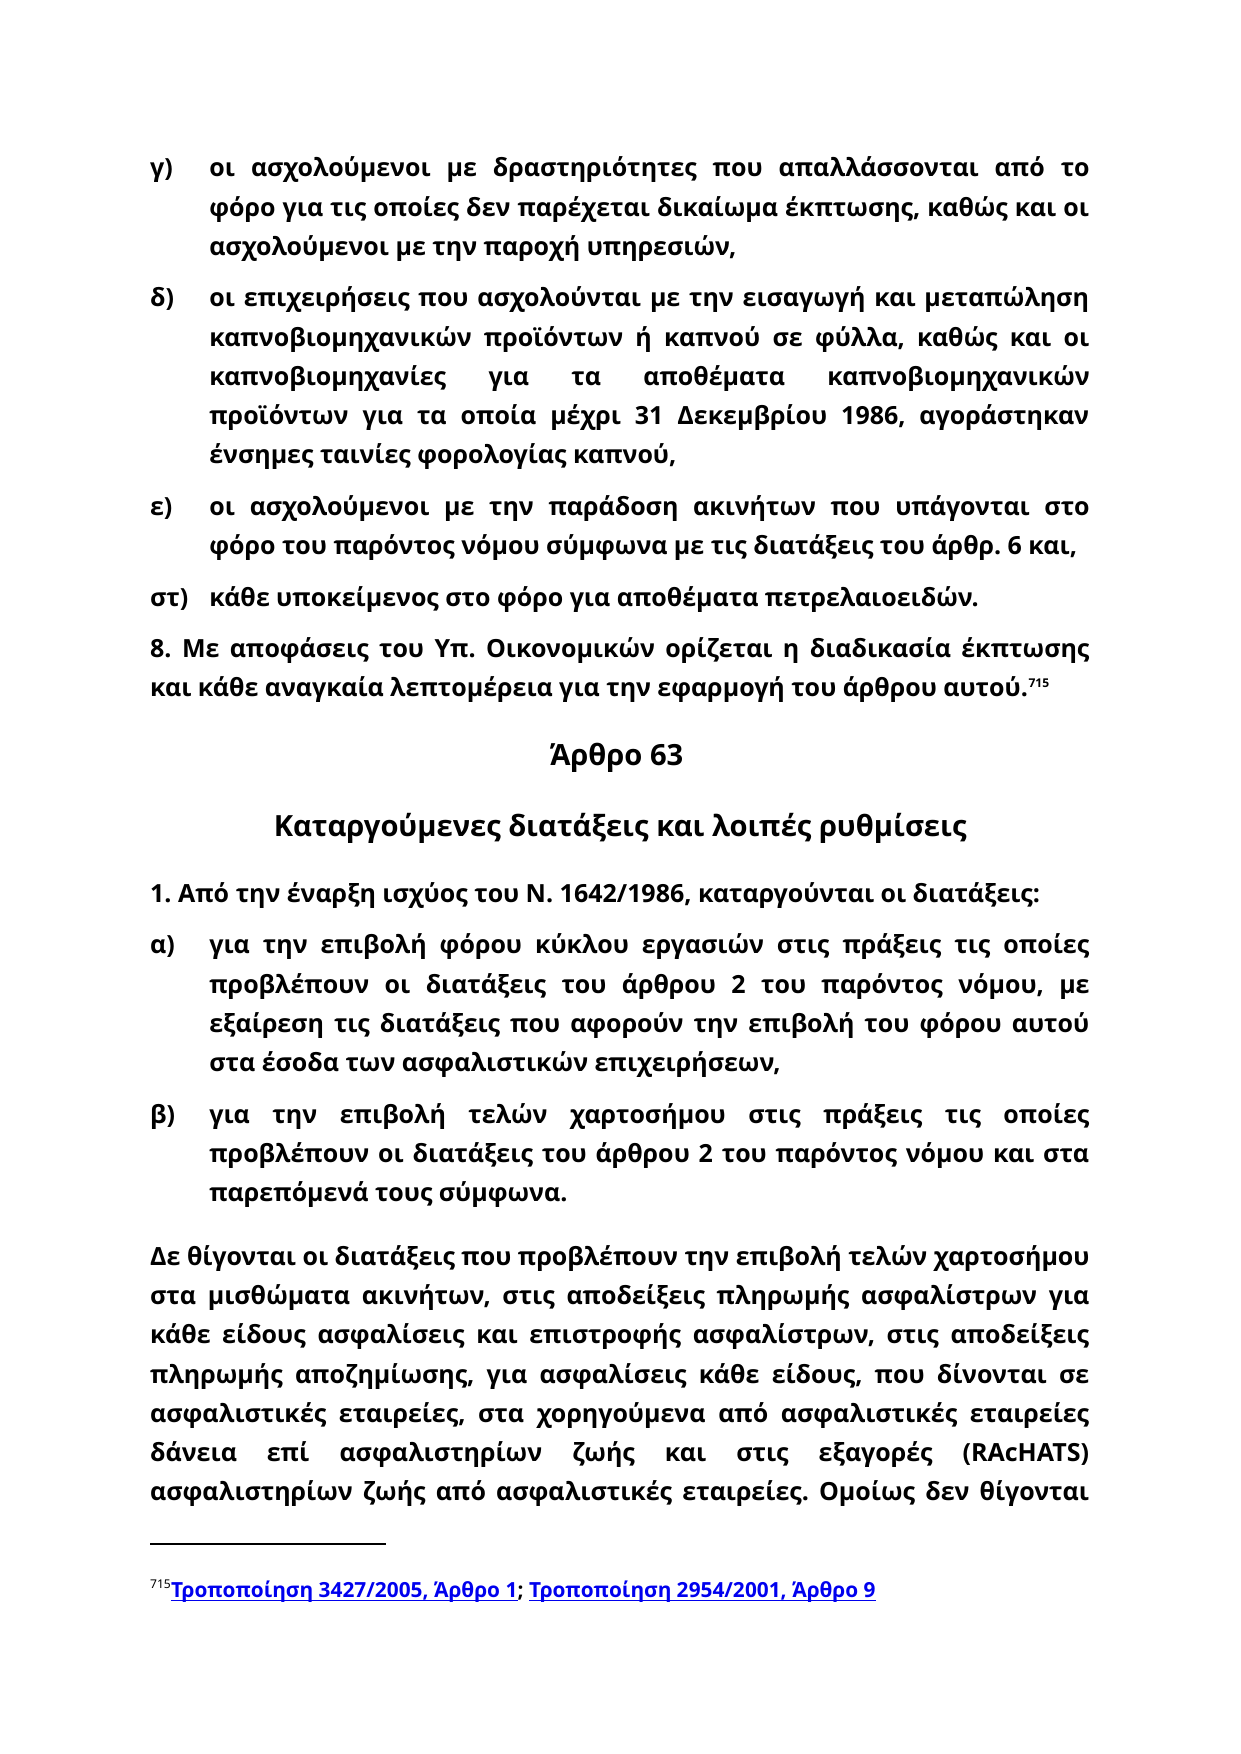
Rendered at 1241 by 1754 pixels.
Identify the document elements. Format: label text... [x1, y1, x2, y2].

subtitle Καταργούμενες διατάξεις και λοιπές ρυθμίσεις [150, 805, 1090, 844]
list α) για την επιβολή φόρου κύκλου εργασιών στις πράξεις τις οποίες προβλέπουν οι διατάξεις του άρθρου 2 του παρόντος νόμου, με εξαίρεση τις διατάξεις που αφορούν την επιβολή του φόρου αυτού στα έσοδα των ασφαλιστικών επιχειρήσεων, [150, 927, 1090, 1079]
list β) για την επιβολή τελών χαρτοσήμου στις πράξεις τις οποίες προβλέπουν οι διατάξεις του άρθρου 2 του παρόντος νόμου και στα παρεπόμενά τους σύμφωνα. [150, 1096, 1090, 1209]
list γ) οι ασχολούμενοι με δραστηριότητες που απαλλάσσονται από το φόρο για τις οποίες δεν παρέχεται δικαίωμα έκπτωσης, καθώς και οι ασχολούμενοι με την παροχή υπηρεσιών, [150, 150, 1090, 262]
list δ) οι επιχειρήσεις που ασχολούνται με την εισαγωγή και μεταπώληση καπνοβιομηχανικών προϊόντων ή καπνού σε φύλλα, καθώς και οι καπνοβιομηχανίες για τα αποθέματα καπνοβιομηχανικών προϊόντων για τα οποία μέχρι 31 Δεκεμβρίου 1986, αγοράστηκαν ένσημες ταινίες φορολογίας καπνού, [150, 280, 1090, 471]
subtitle Άρθρο 63 [150, 734, 1090, 774]
text 8. Με αποφάσεις του Υπ. Οικονομικών ορίζεται η διαδικασία έκπτωσης και κάθε αναγκαία λεπτομέρεια για την εφαρμογή του άρθρου αυτού. [150, 631, 1090, 704]
list στ) κάθε υποκείμενος στο φόρο για αποθέματα πετρελαιοειδών. [150, 579, 1090, 613]
list ε) οι ασχολούμενοι με την παράδοση ακινήτων που υπάγονται στο φόρο του παρόντος νόμου σύμφωνα με τις διατάξεις του άρθρ. 6 και, [150, 488, 1090, 562]
text Τροποποίηση 3427/2005, Άρθρο 1; Τροποποίηση 2954/2001, Άρθρο 9 [150, 1576, 1090, 1604]
text Δε θίγονται οι διατάξεις που προβλέπουν την επιβολή τελών χαρτοσήμου στα μισθώματα ακινήτων, στις αποδείξεις πληρωμής ασφαλίστρων για κάθε είδους ασφαλίσεις και επιστροφής ασφαλίστρων, στις αποδείξεις πληρωμής αποζημίωσης, για ασφαλίσεις κάθε είδους, που δίνονται σε ασφαλιστικές εταιρείες, στα χορηγούμενα από ασφαλιστικές εταιρείες δάνεια επί ασφαλιστηρίων ζωής και στις εξαγορές (RΑcΗΑΤS) ασφαλιστηρίων ζωής από ασφαλιστικές εταιρείες. Ομοίως δεν θίγονται [150, 1239, 1090, 1508]
text 1. Από την έναρξη ισχύος του Ν. 1642/1986, καταργούνται οι διατάξεις: [150, 875, 1090, 909]
